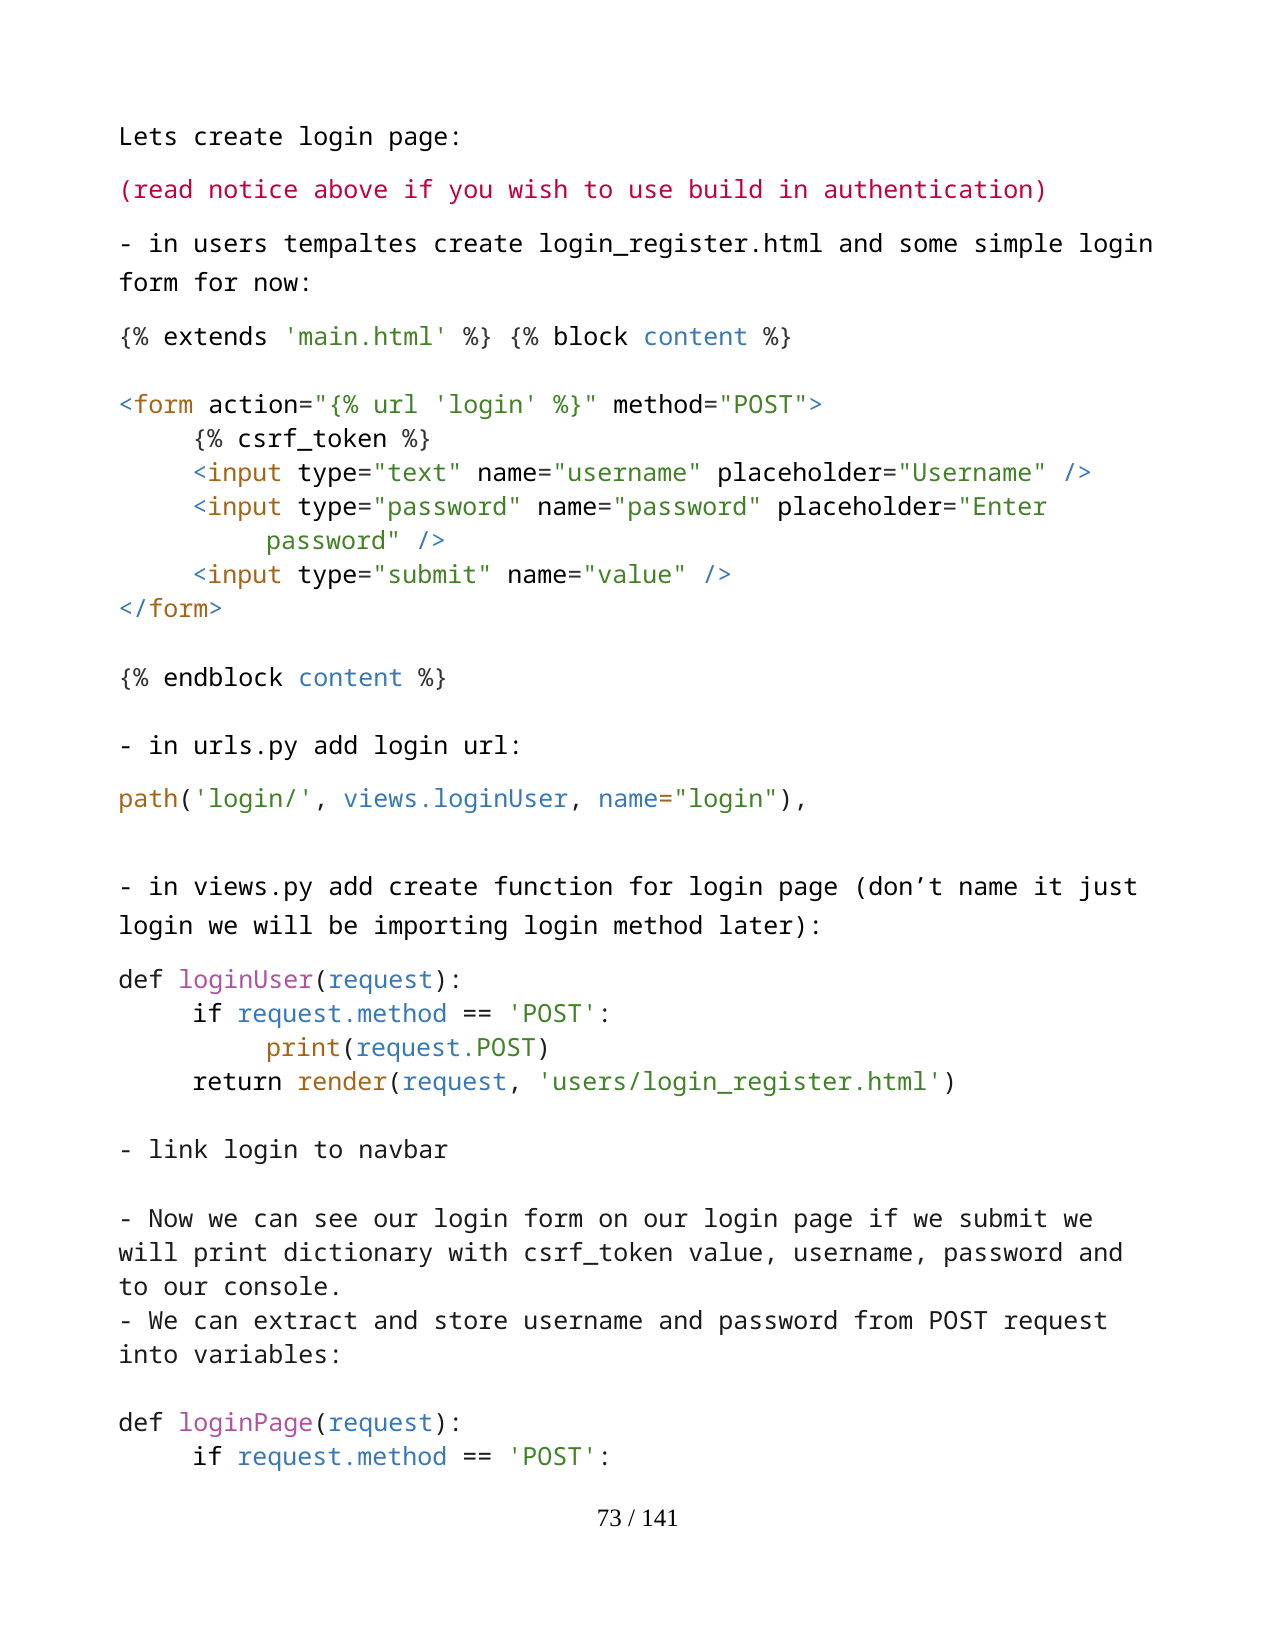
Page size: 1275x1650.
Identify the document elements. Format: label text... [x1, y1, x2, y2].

text - in urls.py add login url: [118, 727, 1157, 761]
text print(request.POST) [118, 1030, 1157, 1064]
text <input type="submit" name="value" /> [118, 557, 1157, 591]
text <input type="text" name="username" placeholder="Username" /> [118, 455, 1157, 489]
text <input type="password" name="password" placeholder="Enter password" /> [118, 489, 1157, 557]
text <form action="{% url 'login' %}" method="POST"> [118, 387, 1157, 421]
text {% csrf_token %} [118, 421, 1157, 455]
text return render(request, 'users/login_register.html') [118, 1064, 1157, 1098]
text Lets create login page: [118, 118, 1157, 152]
text def loginPage(request): [118, 1404, 1157, 1439]
text {% extends 'main.html' %} {% block content %} [118, 318, 1157, 353]
text if request.method == 'POST': [118, 996, 1157, 1030]
text - Now we can see our login form on our login page if we submit we will print dictionary with csrf_token value, username, password and to our console. [118, 1200, 1157, 1302]
text if request.method == 'POST': [118, 1439, 1157, 1473]
text path('login/', views.loginUser, name="login"), [118, 781, 1157, 815]
text - link login to navbar [118, 1132, 1157, 1166]
text def loginUser(request): [118, 962, 1157, 996]
text </form> [118, 591, 1157, 625]
text (read notice above if you wish to use build in authentication) [118, 172, 1157, 206]
text - in users tempaltes create login_register.html and some simple login form for now: [118, 226, 1157, 299]
text - We can extract and store username and password from POST request into variables: [118, 1302, 1157, 1371]
text {% endblock content %} [118, 659, 1157, 693]
text - in views.py add create function for login page (don’t name it just login we will be importing login method later): [118, 869, 1157, 942]
